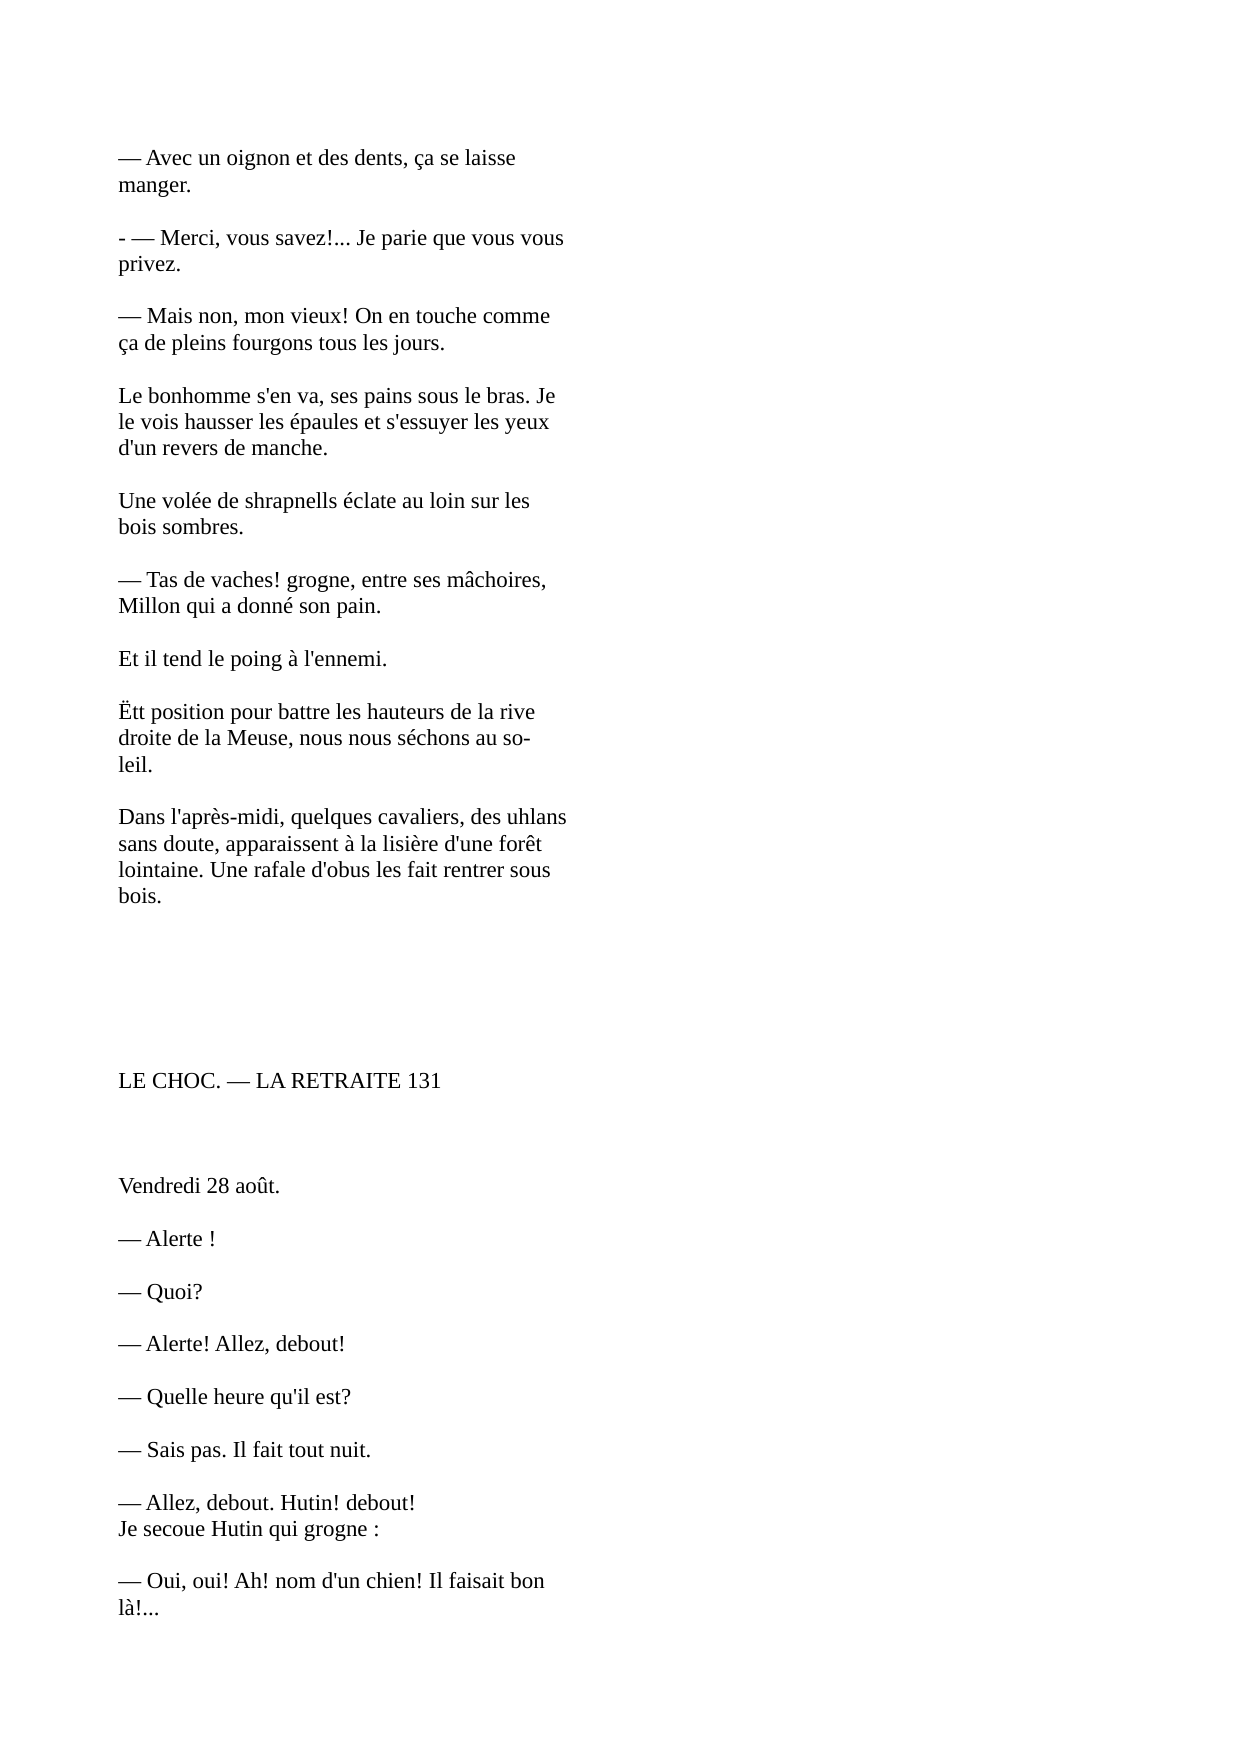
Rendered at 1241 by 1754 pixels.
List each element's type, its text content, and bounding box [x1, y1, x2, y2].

text — Mais non, mon vieux! On en touche comme [118, 303, 1122, 329]
text bois sombres. [118, 513, 1122, 540]
text — Avec un oignon et des dents, ça se laisse [118, 144, 1122, 171]
text sans doute, apparaissent à la lisière d'une forêt [118, 830, 1122, 856]
text Dans l'après-midi, quelques cavaliers, des uhlans [118, 803, 1122, 830]
text Le bonhomme s'en va, ses pains sous le bras. Je [118, 382, 1122, 408]
text Et il tend le poing à l'ennemi. [118, 645, 1122, 672]
text ça de pleins fourgons tous les jours. [118, 329, 1122, 355]
text — Sais pas. Il fait tout nuit. [118, 1436, 1122, 1462]
text — Quoi? [118, 1278, 1122, 1304]
text Millon qui a donné son pain. [118, 592, 1122, 619]
text — Allez, debout. Hutin! debout! [118, 1488, 1122, 1515]
text Vendredi 28 août. [118, 1172, 1122, 1199]
text Ëtt position pour battre les hauteurs de la rive [118, 698, 1122, 724]
text Une volée de shrapnells éclate au loin sur les [118, 487, 1122, 513]
text bois. [118, 882, 1122, 909]
text — Alerte! Allez, debout! [118, 1330, 1122, 1357]
text droite de la Meuse, nous nous séchons au so- [118, 724, 1122, 751]
text là!... [118, 1594, 1122, 1620]
text le vois hausser les épaules et s'essuyer les yeux [118, 408, 1122, 434]
text — Oui, oui! Ah! nom d'un chien! Il faisait bon [118, 1568, 1122, 1594]
text Je secoue Hutin qui grogne : [118, 1515, 1122, 1541]
text privez. [118, 250, 1122, 276]
text - — Merci, vous savez!... Je parie que vous vous [118, 223, 1122, 250]
text — Quelle heure qu'il est? [118, 1383, 1122, 1409]
text manger. [118, 171, 1122, 197]
text d'un revers de manche. [118, 434, 1122, 461]
text LE CHOC. — LA RETRAITE 131 [118, 1067, 1122, 1093]
text — Tas de vaches! grogne, entre ses mâchoires, [118, 566, 1122, 592]
text — Alerte ! [118, 1225, 1122, 1251]
text lointaine. Une rafale d'obus les fait rentrer sous [118, 856, 1122, 882]
text leil. [118, 751, 1122, 777]
